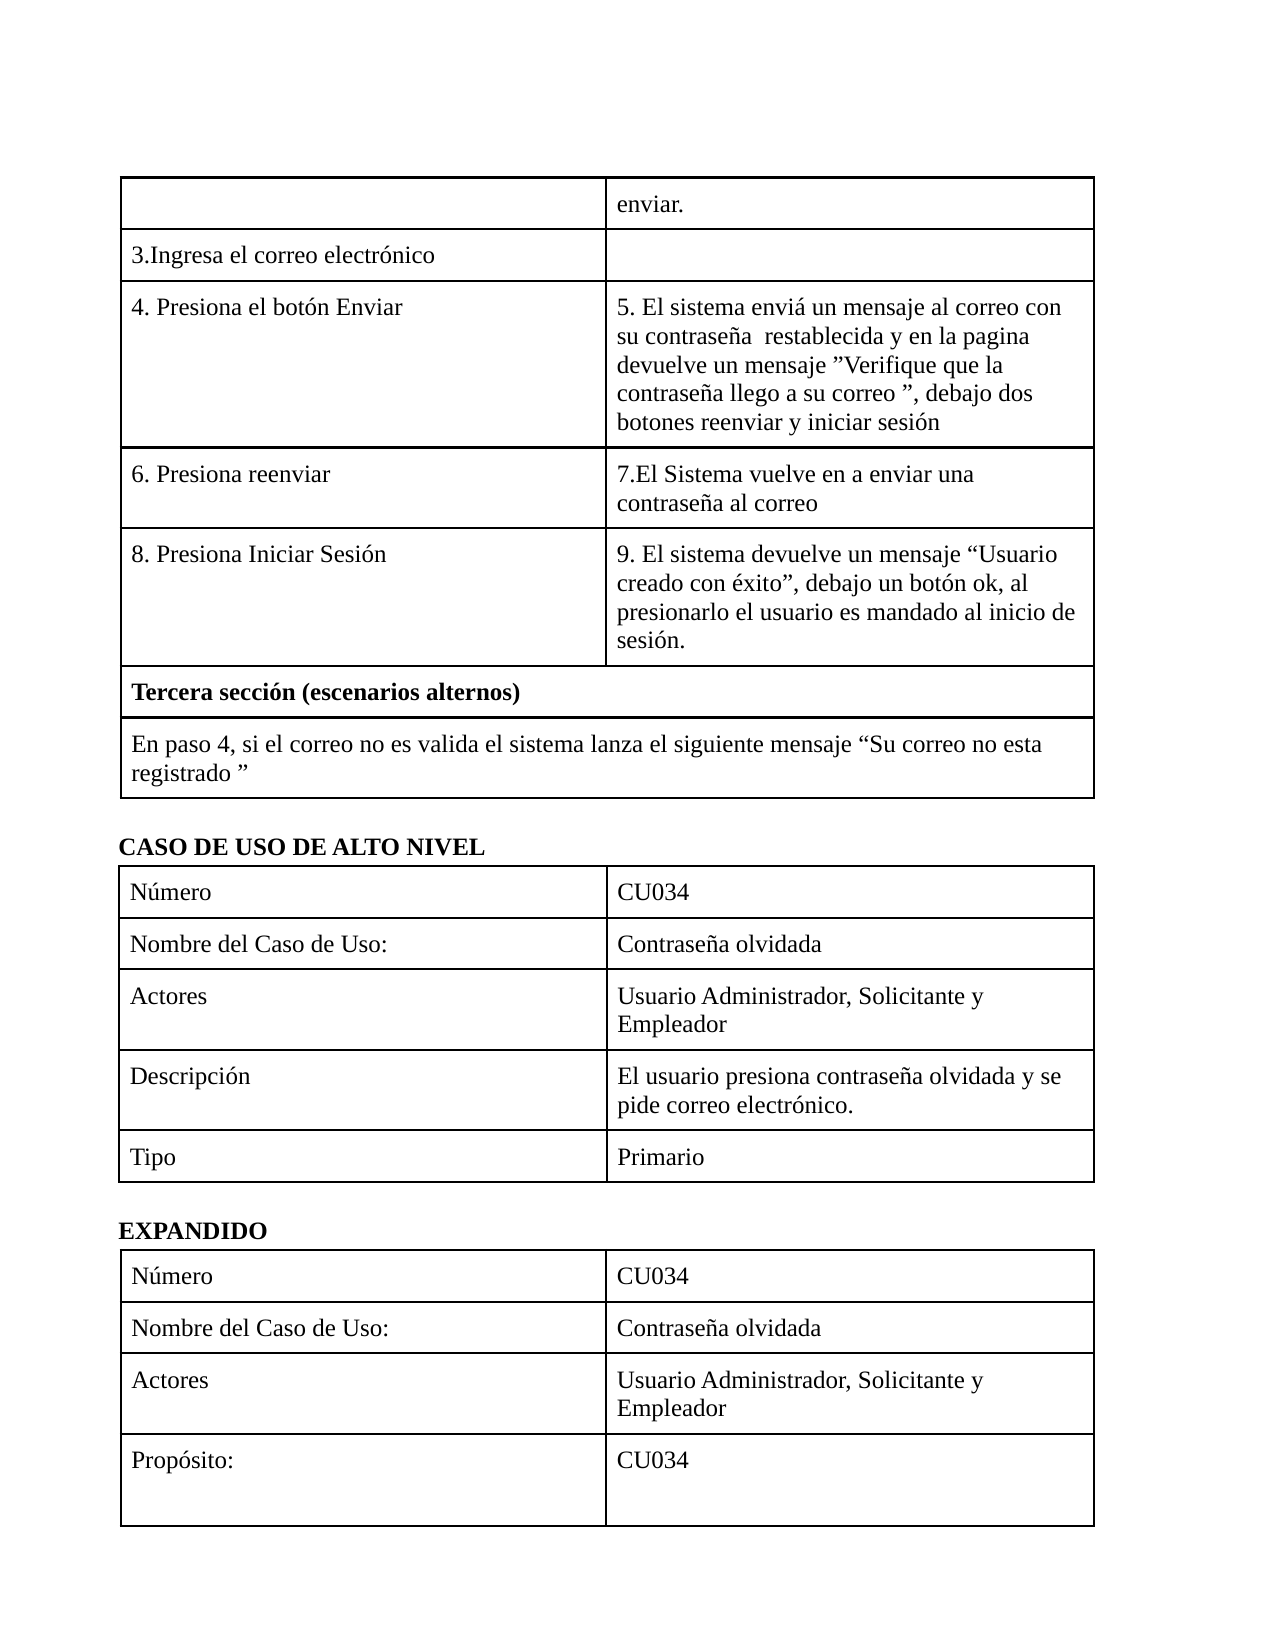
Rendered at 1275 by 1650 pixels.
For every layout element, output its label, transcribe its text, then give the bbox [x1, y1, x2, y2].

table_cell 4. Presiona el botón Enviar [122, 282, 605, 446]
table_cell Contraseña olvidada [607, 1303, 1093, 1352]
table_cell El usuario presiona contraseña olvidada y se pide correo electrónico. [608, 1051, 1093, 1129]
table_cell [122, 179, 605, 228]
table_cell 9. El sistema devuelve un mensaje “Usuario creado con éxito”, debajo un botón ok, al presionarlo el usuario es mandado al inicio de sesión. [607, 529, 1093, 665]
table_cell Actores [120, 970, 606, 1049]
table_cell CU034 [607, 1435, 1093, 1525]
table_cell 3.Ingresa el correo electrónico [122, 230, 605, 280]
table_cell 6. Presiona reenviar [122, 449, 605, 527]
text EXPANDIDO [118, 1216, 1157, 1244]
text CASO DE USO DE ALTO NIVEL [118, 832, 1157, 861]
table_header Número [122, 1251, 605, 1301]
table_header CU034 [608, 867, 1093, 917]
table_header Número [120, 867, 606, 917]
table_cell Tercera sección (escenarios alternos) [122, 667, 1093, 716]
table_cell Tipo [120, 1131, 606, 1181]
table_cell Usuario Administrador, Solicitante y Empleador [608, 970, 1093, 1049]
table_header CU034 [607, 1251, 1093, 1301]
table_cell Usuario Administrador, Solicitante y Empleador [607, 1354, 1093, 1433]
table_cell Primario [608, 1131, 1093, 1181]
table_cell 7.El Sistema vuelve en a enviar una contraseña al correo [607, 449, 1093, 527]
table_cell enviar. [607, 179, 1093, 228]
table_cell [607, 230, 1093, 280]
table_cell 5. El sistema enviá un mensaje al correo con su contraseña restablecida y en la pagina devuelve un mensaje ”Verifique que la contraseña llego a su correo ”, debajo dos botones reenviar y iniciar sesión [607, 282, 1093, 446]
table_cell Descripción [120, 1051, 606, 1129]
table_cell Nombre del Caso de Uso: [120, 919, 606, 968]
table_cell 8. Presiona Iniciar Sesión [122, 529, 605, 665]
table_cell Propósito: [122, 1435, 605, 1525]
table_cell Nombre del Caso de Uso: [122, 1303, 605, 1352]
table_cell En paso 4, si el correo no es valida el sistema lanza el siguiente mensaje “Su correo no esta registrado ” [122, 719, 1093, 797]
table_cell Actores [122, 1354, 605, 1433]
table_cell Contraseña olvidada [608, 919, 1093, 968]
